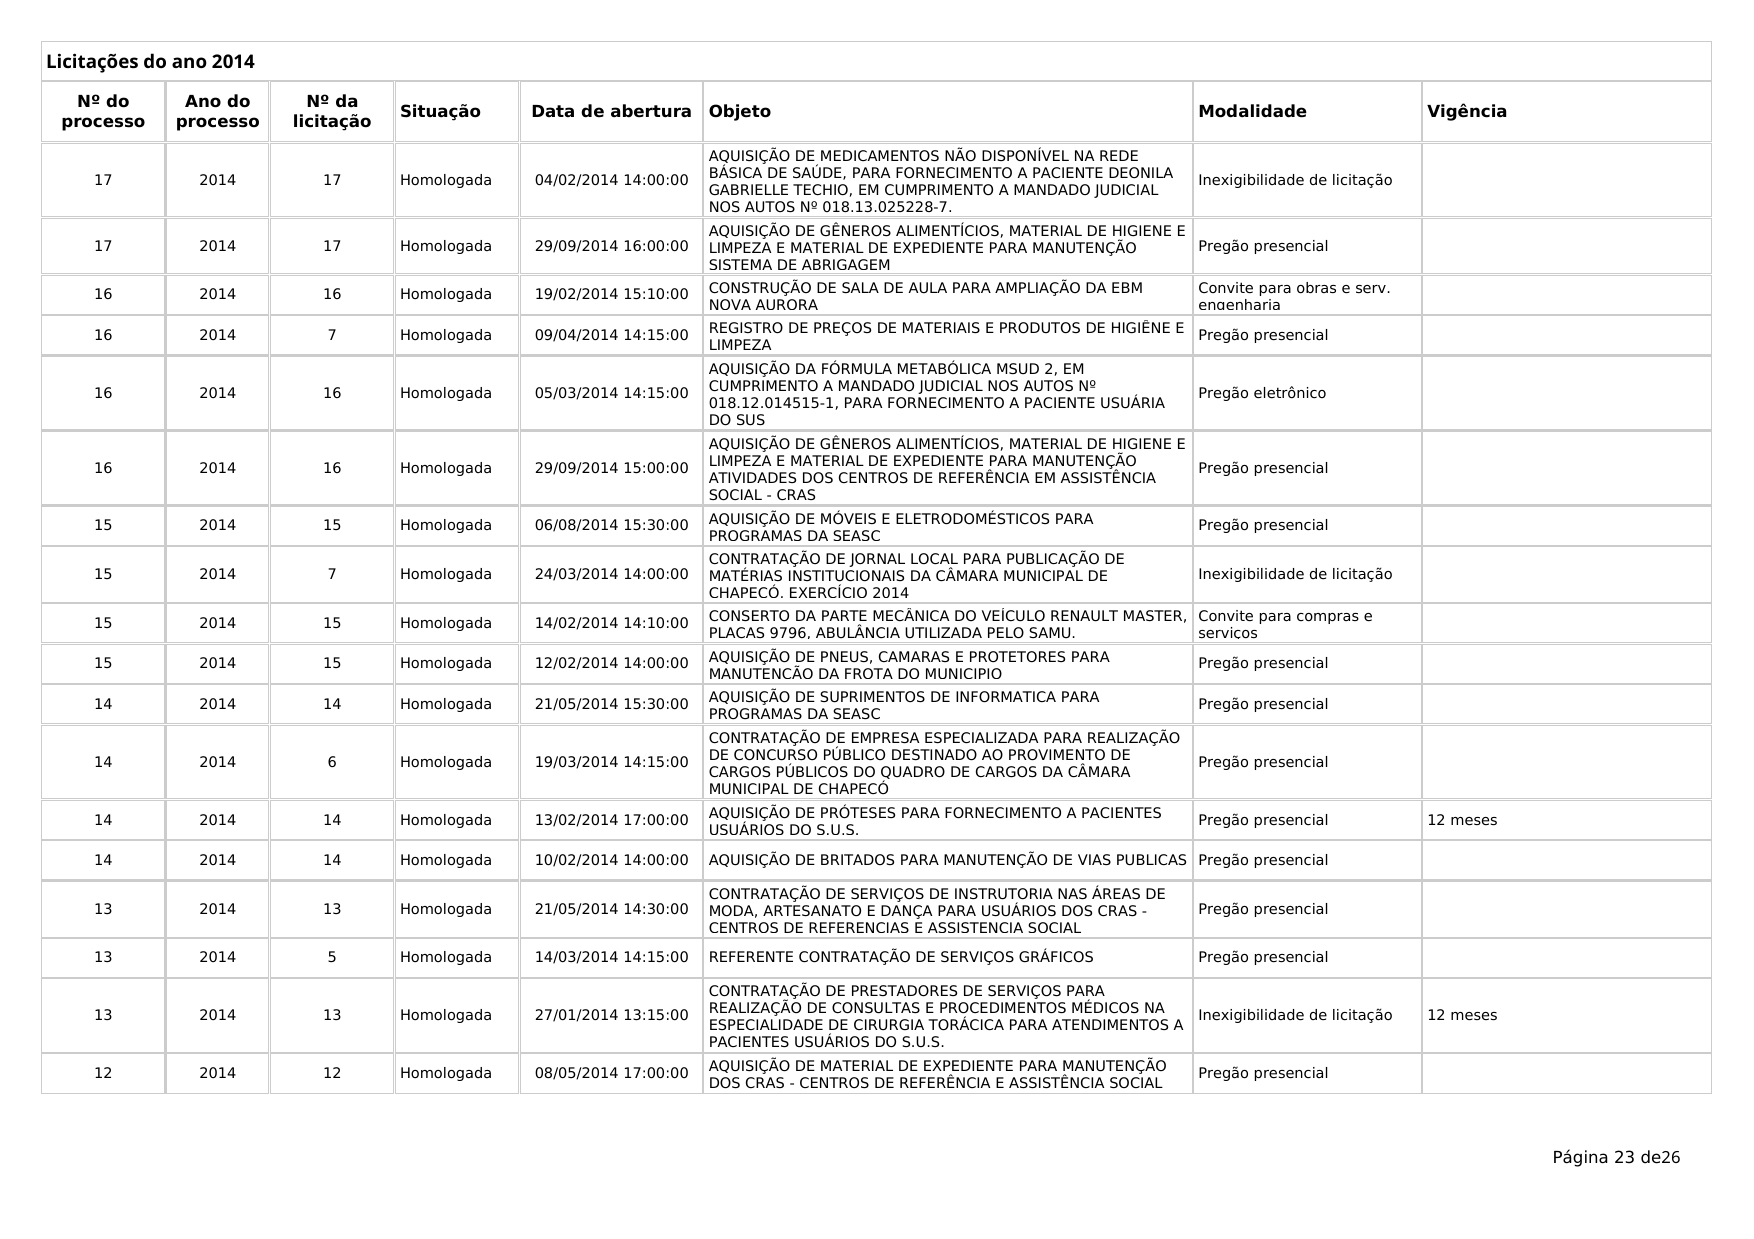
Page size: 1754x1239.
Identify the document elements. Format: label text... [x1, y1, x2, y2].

table_cell [1193, 1094, 1422, 1137]
table_cell 2014 [167, 1054, 268, 1093]
table_cell 2014 [167, 726, 268, 798]
table_header [41, 0, 166, 41]
table_cell [520, 1137, 703, 1178]
table_cell Homologada [396, 939, 518, 977]
table_cell [1713, 800, 1753, 840]
table_cell [703, 1137, 1193, 1178]
table_header [1661, 0, 1712, 41]
table_cell 16 [42, 316, 164, 354]
table_cell [1423, 219, 1711, 273]
table_header [1422, 0, 1530, 41]
table_cell [1423, 841, 1711, 879]
table_cell 2014 [167, 357, 268, 429]
table_cell 09/04/2014 14:15:00 [521, 316, 702, 354]
table_cell Pregão presencial [1194, 685, 1421, 723]
table_cell Pregão presencial [1194, 939, 1421, 977]
table_cell [1713, 315, 1753, 356]
table_header [1530, 0, 1661, 41]
table_cell 2014 [167, 547, 268, 602]
table_cell Vigência [1423, 82, 1711, 141]
table_cell Homologada [396, 979, 518, 1052]
table_cell 15 [271, 507, 393, 545]
table_cell [270, 1094, 394, 1137]
table_cell [0, 644, 41, 684]
table_cell AQUISIÇÃO DE PNEUS, CAMARAS E PROTETORES PARA MANUTENÇÃO DA FROTA DO MUNICIPIO [704, 645, 1192, 683]
table_cell 15 [42, 547, 164, 602]
table_cell 16 [271, 432, 393, 504]
table_cell Pregão presencial [1194, 645, 1421, 683]
table_cell [0, 546, 41, 603]
table_cell 15 [42, 645, 164, 683]
table_cell [1193, 1137, 1422, 1178]
table_cell Homologada [396, 547, 518, 602]
table_cell [703, 1094, 1193, 1137]
table_cell CONTRATAÇÃO DE PRESTADORES DE SERVIÇOS PARA REALIZAÇÃO DE CONSULTAS E PROCEDIMENTOS MÉDICOS NA ESPECIALIDADE DE CIRURGIA TORÁCICA PARA ATENDIMENTOS A PACIENTES USUÁRIOS DO S.U.S. [704, 979, 1192, 1052]
table_cell [1423, 316, 1711, 354]
table_cell [0, 603, 41, 643]
table_cell Pregão presencial [1194, 219, 1421, 273]
table_cell [0, 143, 41, 217]
table_cell [1423, 432, 1711, 504]
table_cell 2014 [167, 432, 268, 504]
table_cell 14 [42, 685, 164, 723]
table_cell [1423, 882, 1711, 937]
table_cell 16 [42, 276, 164, 314]
table_cell [1422, 1094, 1530, 1137]
table_cell [0, 938, 41, 978]
table_cell [1713, 1137, 1753, 1178]
table_cell 7 [271, 316, 393, 354]
table_cell 17 [42, 144, 164, 216]
table_cell [0, 431, 41, 506]
table_cell 15 [271, 645, 393, 683]
table_cell Pregão presencial [1194, 432, 1421, 504]
table_cell [520, 1094, 703, 1137]
table_cell [0, 881, 41, 938]
table_cell [0, 978, 41, 1053]
table_cell 14 [271, 841, 393, 879]
table_cell [1713, 938, 1753, 978]
table_cell [1423, 685, 1711, 723]
table_cell 12 meses [1423, 979, 1711, 1052]
table_cell 15 [42, 604, 164, 642]
table_cell Homologada [396, 507, 518, 545]
table_cell [1713, 546, 1753, 603]
table_header [703, 0, 1193, 41]
table_cell [1423, 645, 1711, 683]
table_cell [1713, 881, 1753, 938]
table_cell [1423, 144, 1711, 216]
table_cell [0, 800, 41, 840]
table_header [0, 0, 41, 41]
table_header [166, 0, 269, 41]
table_cell 15 [42, 507, 164, 545]
table_cell [1713, 81, 1753, 142]
table_cell 27/01/2014 13:15:00 [521, 979, 702, 1052]
table_cell [1713, 431, 1753, 506]
table_cell 14 [42, 841, 164, 879]
table_cell 10/02/2014 14:00:00 [521, 841, 702, 879]
table_cell [1423, 604, 1711, 642]
table_cell 2014 [167, 276, 268, 314]
table_cell Modalidade [1194, 82, 1421, 141]
table_cell Pregão presencial [1194, 1054, 1421, 1093]
table_cell 29/09/2014 15:00:00 [521, 432, 702, 504]
table_cell 21/05/2014 15:30:00 [521, 685, 702, 723]
table_cell [0, 506, 41, 546]
table_cell 2014 [167, 219, 268, 273]
table_cell 19/02/2014 15:10:00 [521, 276, 702, 314]
table_cell AQUISIÇÃO DE PRÓTESES PARA FORNECIMENTO A PACIENTES USUÁRIOS DO S.U.S. [704, 801, 1192, 839]
table_cell Homologada [396, 882, 518, 937]
table_cell 13 [271, 882, 393, 937]
table_cell [270, 1137, 394, 1178]
table_cell [1713, 143, 1753, 217]
table_cell 24/03/2014 14:00:00 [521, 547, 702, 602]
table_cell [1423, 357, 1711, 429]
table_cell 13/02/2014 17:00:00 [521, 801, 702, 839]
table_cell 29/09/2014 16:00:00 [521, 219, 702, 273]
table_cell [1713, 506, 1753, 546]
table_cell 14/02/2014 14:10:00 [521, 604, 702, 642]
table_cell AQUISIÇÃO DE SUPRIMENTOS DE INFORMATICA PARA PROGRAMAS DA SEASC [704, 685, 1192, 723]
table_cell Pregão presencial [1194, 726, 1421, 798]
table_cell Ano do processo [167, 82, 268, 141]
table_cell [1423, 1054, 1711, 1093]
table_cell 2014 [167, 685, 268, 723]
table_cell 14/03/2014 14:15:00 [521, 939, 702, 977]
table_cell 16 [271, 276, 393, 314]
table_cell [41, 1137, 166, 1178]
table_cell [1530, 1094, 1661, 1137]
table_cell 15 [271, 604, 393, 642]
table_cell Homologada [396, 604, 518, 642]
table_cell Nº do processo [42, 82, 164, 141]
table_cell 26 [1661, 1137, 1712, 1178]
table_cell [395, 1094, 519, 1137]
table_cell Pregão presencial [1194, 316, 1421, 354]
table_cell Inexigibilidade de licitação [1194, 979, 1421, 1052]
table_cell 17 [271, 144, 393, 216]
table_cell [1661, 1094, 1712, 1137]
table_cell [0, 1053, 41, 1094]
table_cell Inexigibilidade de licitação [1194, 144, 1421, 216]
table_cell [1713, 840, 1753, 881]
table_cell [0, 41, 41, 81]
table_cell [1713, 644, 1753, 684]
table_cell Objeto [704, 82, 1192, 141]
table_cell Pregão presencial [1194, 801, 1421, 839]
table_cell [0, 81, 41, 142]
table_cell 08/05/2014 17:00:00 [521, 1054, 702, 1093]
table_cell Homologada [396, 432, 518, 504]
table_cell 14 [271, 685, 393, 723]
table_cell 04/02/2014 14:00:00 [521, 144, 702, 216]
table_cell 13 [271, 979, 393, 1052]
table_cell 13 [42, 939, 164, 977]
table_cell [1713, 684, 1753, 724]
table_cell Homologada [396, 1054, 518, 1093]
table_cell Pregão presencial [1194, 841, 1421, 879]
table_cell 2014 [167, 604, 268, 642]
table_cell Homologada [396, 685, 518, 723]
table_cell Pregão presencial [1194, 507, 1421, 545]
table_cell AQUISIÇÃO DE GÊNEROS ALIMENTÍCIOS, MATERIAL DE HIGIENE E LIMPEZA E MATERIAL DE EXPEDIENTE PARA MANUTENÇÃO ATIVIDADES DOS CENTROS DE REFERÊNCIA EM ASSISTÊNCIA SOCIAL - CRAS [704, 432, 1192, 504]
table_cell 7 [271, 547, 393, 602]
table_cell 6 [271, 726, 393, 798]
table_cell AQUISIÇÃO DE MÓVEIS E ELETRODOMÉSTICOS PARA PROGRAMAS DA SEASC [704, 507, 1192, 545]
table_cell CONTRATAÇÃO DE EMPRESA ESPECIALIZADA PARA REALIZAÇÃO DE CONCURSO PÚBLICO DESTINADO AO PROVIMENTO DE CARGOS PÚBLICOS DO QUADRO DE CARGOS DA CÂMARA MUNICIPAL DE CHAPECÓ [704, 726, 1192, 798]
table_cell AQUISIÇÃO DE MATERIAL DE EXPEDIENTE PARA MANUTENÇÃO DOS CRAS - CENTROS DE REFERÊNCIA E ASSISTÊNCIA SOCIAL [704, 1054, 1192, 1093]
table_cell Homologada [396, 357, 518, 429]
table_cell Homologada [396, 726, 518, 798]
table_cell 2014 [167, 939, 268, 977]
table_cell [0, 218, 41, 274]
table_cell 12 meses [1423, 801, 1711, 839]
table_header [1713, 0, 1753, 41]
table_cell 12/02/2014 14:00:00 [521, 645, 702, 683]
table_cell [1713, 218, 1753, 274]
table_cell CONTRATAÇÃO DE SERVIÇOS DE INSTRUTORIA NAS ÁREAS DE MODA, ARTESANATO E DANÇA PARA USUÁRIOS DOS CRAS - CENTROS DE REFERENCIAS E ASSISTENCIA SOCIAL [704, 882, 1192, 937]
table_cell [0, 725, 41, 799]
table_cell Homologada [396, 645, 518, 683]
table_cell 21/05/2014 14:30:00 [521, 882, 702, 937]
table_cell [0, 840, 41, 881]
table_header [270, 0, 394, 41]
table_cell [1713, 1094, 1753, 1137]
table_cell Pregão presencial [1194, 882, 1421, 937]
table_cell [1713, 603, 1753, 643]
table_cell [1423, 939, 1711, 977]
table_cell [0, 1094, 41, 1137]
table_cell 05/03/2014 14:15:00 [521, 357, 702, 429]
table_cell 2014 [167, 882, 268, 937]
table_cell Convite para obras e serv. engenharia [1194, 276, 1421, 314]
table_cell [1713, 725, 1753, 799]
table_cell Pregão eletrônico [1194, 357, 1421, 429]
table_cell REFERENTE CONTRATAÇÃO DE SERVIÇOS GRÁFICOS [704, 939, 1192, 977]
table_cell 2014 [167, 801, 268, 839]
table_cell Homologada [396, 276, 518, 314]
table_cell [1423, 726, 1711, 798]
table_cell 19/03/2014 14:15:00 [521, 726, 702, 798]
table_cell REGISTRO DE PREÇOS DE MATERIAIS E PRODUTOS DE HIGIÊNE E LIMPEZA [704, 316, 1192, 354]
table_cell 17 [271, 219, 393, 273]
table_cell [0, 356, 41, 431]
table_cell Homologada [396, 144, 518, 216]
table_cell [166, 1137, 269, 1178]
table_cell 13 [42, 882, 164, 937]
table_cell [41, 1094, 166, 1137]
table_cell [1423, 276, 1711, 314]
table_cell Homologada [396, 841, 518, 879]
table_cell [1713, 1053, 1753, 1094]
table_cell 2014 [167, 316, 268, 354]
table_cell 13 [42, 979, 164, 1052]
table_cell Homologada [396, 316, 518, 354]
table_header [520, 0, 703, 41]
table_cell AQUISIÇÃO DA FÓRMULA METABÓLICA MSUD 2, EM CUMPRIMENTO A MANDADO JUDICIAL NOS AUTOS Nº 018.12.014515-1, PARA FORNECIMENTO A PACIENTE USUÁRIA DO SUS [704, 357, 1192, 429]
table_cell 2014 [167, 841, 268, 879]
table_cell [395, 1137, 519, 1178]
table_cell [1713, 41, 1753, 81]
table_cell [1423, 507, 1711, 545]
table_cell [1713, 356, 1753, 431]
table_cell CONSERTO DA PARTE MECÂNICA DO VEÍCULO RENAULT MASTER, PLACAS 9796, ABULÂNCIA UTILIZADA PELO SAMU. [704, 604, 1192, 642]
table_cell Página 23 de [1530, 1137, 1661, 1178]
table_cell AQUISIÇÃO DE BRITADOS PARA MANUTENÇÃO DE VIAS PUBLICAS [704, 841, 1192, 879]
table_cell AQUISIÇÃO DE GÊNEROS ALIMENTÍCIOS, MATERIAL DE HIGIENE E LIMPEZA E MATERIAL DE EXPEDIENTE PARA MANUTENÇÃO SISTEMA DE ABRIGAGEM [704, 219, 1192, 273]
table_cell CONSTRUÇÃO DE SALA DE AULA PARA AMPLIAÇÃO DA EBM NOVA AURORA [704, 276, 1192, 314]
table_cell [166, 1094, 269, 1137]
table_cell [0, 684, 41, 724]
table_cell 14 [42, 801, 164, 839]
table_header [1193, 0, 1422, 41]
table_cell [1713, 275, 1753, 315]
table_cell 2014 [167, 507, 268, 545]
table_cell [1422, 1137, 1530, 1178]
table_cell 12 [271, 1054, 393, 1093]
table_cell [0, 315, 41, 356]
table_cell 14 [42, 726, 164, 798]
table_cell [0, 275, 41, 315]
table_cell Inexigibilidade de licitação [1194, 547, 1421, 602]
table_cell Data de abertura [521, 82, 702, 141]
table_cell 16 [42, 357, 164, 429]
table_header [395, 0, 519, 41]
table_cell Nº da licitação [271, 82, 393, 141]
table_cell CONTRATAÇÃO DE JORNAL LOCAL PARA PUBLICAÇÃO DE MATÉRIAS INSTITUCIONAIS DA CÂMARA MUNICIPAL DE CHAPECÓ, EXERCÍCIO 2014 [704, 547, 1192, 602]
table_cell [0, 1137, 41, 1178]
table_cell 2014 [167, 144, 268, 216]
table_cell Homologada [396, 801, 518, 839]
table_cell 17 [42, 219, 164, 273]
table_cell [1713, 978, 1753, 1053]
table_cell Situação [396, 82, 518, 141]
table_cell 12 [42, 1054, 164, 1093]
table_cell 16 [271, 357, 393, 429]
table_cell 5 [271, 939, 393, 977]
table_cell 14 [271, 801, 393, 839]
table_cell 06/08/2014 15:30:00 [521, 507, 702, 545]
table_cell 2014 [167, 979, 268, 1052]
table_cell 16 [42, 432, 164, 504]
table_cell Homologada [396, 219, 518, 273]
table_cell Licitações do ano 2014 [42, 42, 1711, 80]
table_cell AQUISIÇÃO DE MEDICAMENTOS NÃO DISPONÍVEL NA REDE BÁSICA DE SAÚDE, PARA FORNECIMENTO A PACIENTE DEONILA GABRIELLE TECHIO, EM CUMPRIMENTO A MANDADO JUDICIAL NOS AUTOS Nº 018.13.025228-7. [704, 144, 1192, 216]
table_cell [1423, 547, 1711, 602]
table_cell 2014 [167, 645, 268, 683]
table_cell Convite para compras e serviços [1194, 604, 1421, 642]
